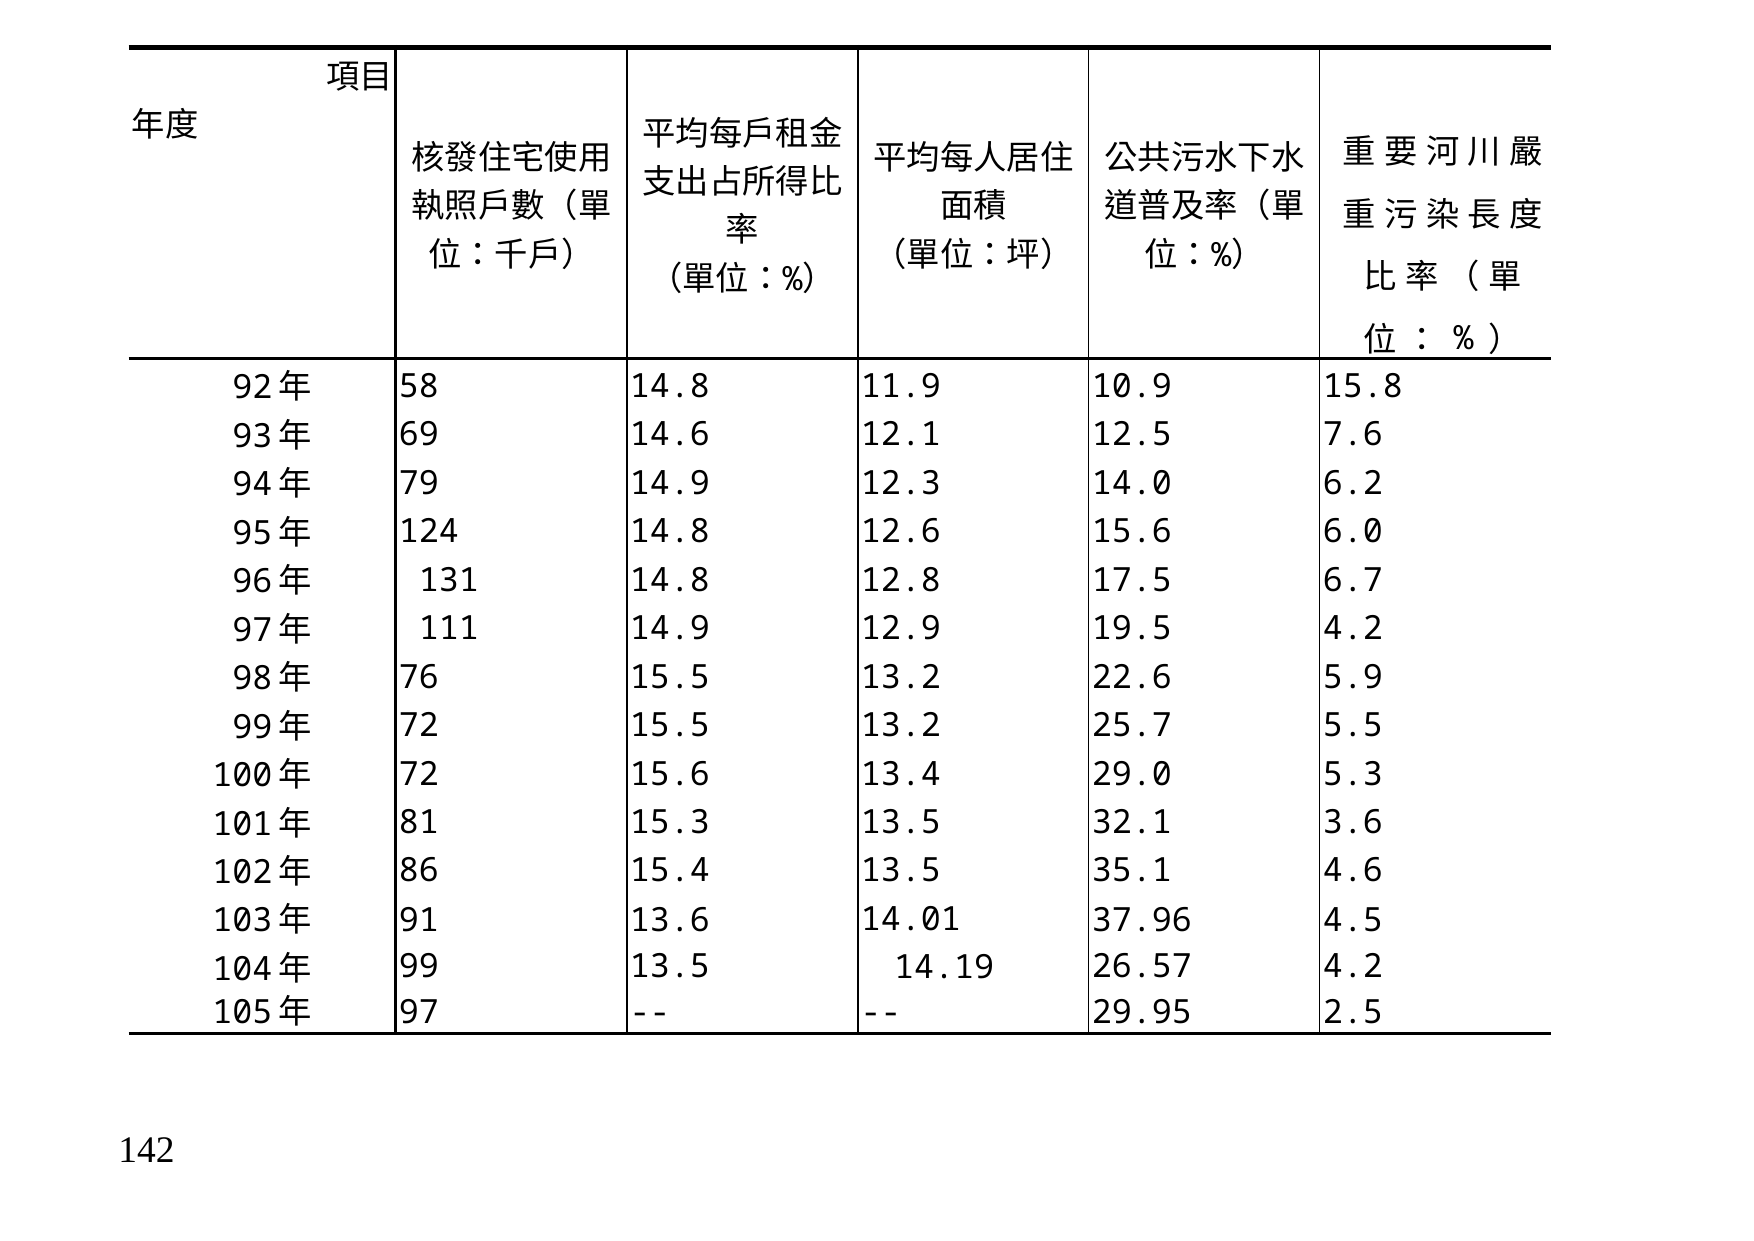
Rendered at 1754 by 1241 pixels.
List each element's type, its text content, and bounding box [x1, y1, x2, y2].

table_cell 17.5 [1089, 554, 1319, 602]
table_cell 25.7 [1089, 699, 1319, 748]
table_cell 12.6 [859, 506, 1088, 554]
table_cell 5.3 [1320, 748, 1551, 796]
table_cell 12.5 [1089, 409, 1319, 457]
table_cell 102年 [129, 845, 394, 893]
table_header 重要河川嚴重污染長度比率（單位：%） [1320, 50, 1551, 357]
table_cell 29.0 [1089, 748, 1319, 796]
table_cell 37.96 26.57 [1089, 893, 1319, 990]
table_cell 14.6 [628, 409, 857, 457]
table_cell 12.8 [859, 554, 1088, 602]
table_header 核發住宅使用執照戶數（單位：千戶） [397, 50, 626, 357]
table_cell 103年 104年 [129, 893, 394, 990]
table_cell 111 [397, 603, 626, 651]
table_cell 14.8 [628, 360, 857, 409]
table_cell 6.0 [1320, 506, 1551, 554]
table_cell 14.9 [628, 603, 857, 651]
table_cell 15.5 [628, 699, 857, 748]
table_cell 4.6 [1320, 845, 1551, 893]
table_cell 14.8 [628, 506, 857, 554]
table_cell 14.0 [1089, 457, 1319, 506]
table_cell 13.5 [859, 796, 1088, 845]
table_cell 12.3 [859, 457, 1088, 506]
table_cell 92年 [129, 360, 394, 409]
table_cell 105年 [129, 990, 394, 1032]
table_cell 5.5 [1320, 699, 1551, 748]
table_cell 81 [397, 796, 626, 845]
table_cell 19.5 [1089, 603, 1319, 651]
table_cell 13.6 13.5 [628, 893, 857, 990]
table_cell 15.3 [628, 796, 857, 845]
table_cell 98年 [129, 651, 394, 699]
table_cell 58 [397, 360, 626, 409]
table_cell 124 [397, 506, 626, 554]
table_cell 7.6 [1320, 409, 1551, 457]
table_cell 14.8 [628, 554, 857, 602]
table_cell 72 [397, 699, 626, 748]
table_cell 99年 [129, 699, 394, 748]
table_cell 72 [397, 748, 626, 796]
table_cell 11.9 [859, 360, 1088, 409]
table_cell 12.1 [859, 409, 1088, 457]
table_cell 3.6 [1320, 796, 1551, 845]
table_cell -- [628, 990, 857, 1032]
table_cell 13.2 [859, 699, 1088, 748]
table_cell 32.1 [1089, 796, 1319, 845]
table_cell 93年 [129, 409, 394, 457]
table_cell 15.6 [1089, 506, 1319, 554]
table_cell 15.4 [628, 845, 857, 893]
table_cell -- [859, 990, 1088, 1032]
table_cell 76 [397, 651, 626, 699]
table_cell 97 [397, 990, 626, 1032]
table_cell 15.6 [628, 748, 857, 796]
table_cell 4.2 [1320, 603, 1551, 651]
table_cell 22.6 [1089, 651, 1319, 699]
table_cell 97年 [129, 603, 394, 651]
table_cell 14.9 [628, 457, 857, 506]
table_header 平均每人居住面積 （單位：坪） [859, 50, 1088, 357]
table_header 平均每戶租金支出占所得比率 （單位：%） [628, 50, 857, 357]
table_cell 35.1 [1089, 845, 1319, 893]
table_cell 12.9 [859, 603, 1088, 651]
table_header 公共污水下水道普及率（單位：%） [1089, 50, 1319, 357]
table_cell 69 [397, 409, 626, 457]
table_cell 13.4 [859, 748, 1088, 796]
table_cell 29.95 [1089, 990, 1319, 1032]
table_cell 4.5 4.2 [1320, 893, 1551, 990]
table_cell 13.5 [859, 845, 1088, 893]
table_cell 95年 [129, 506, 394, 554]
table_cell 14.01 14.19 [859, 893, 1088, 990]
table_cell 2.5 [1320, 990, 1551, 1032]
table_cell 100年 [129, 748, 394, 796]
table_cell 86 [397, 845, 626, 893]
table_cell 10.9 [1089, 360, 1319, 409]
table_cell 79 [397, 457, 626, 506]
table_cell 94年 [129, 457, 394, 506]
table_cell 6.7 [1320, 554, 1551, 602]
table_cell 15.8 [1320, 360, 1551, 409]
table_cell 6.2 [1320, 457, 1551, 506]
table_cell 13.2 [859, 651, 1088, 699]
table_cell 96年 [129, 554, 394, 602]
table_cell 91 99 [397, 893, 626, 990]
table_cell 101年 [129, 796, 394, 845]
table_cell 5.9 [1320, 651, 1551, 699]
table_header 項目 年度 [129, 50, 394, 357]
table_cell 15.5 [628, 651, 857, 699]
table_cell 131 [397, 554, 626, 602]
